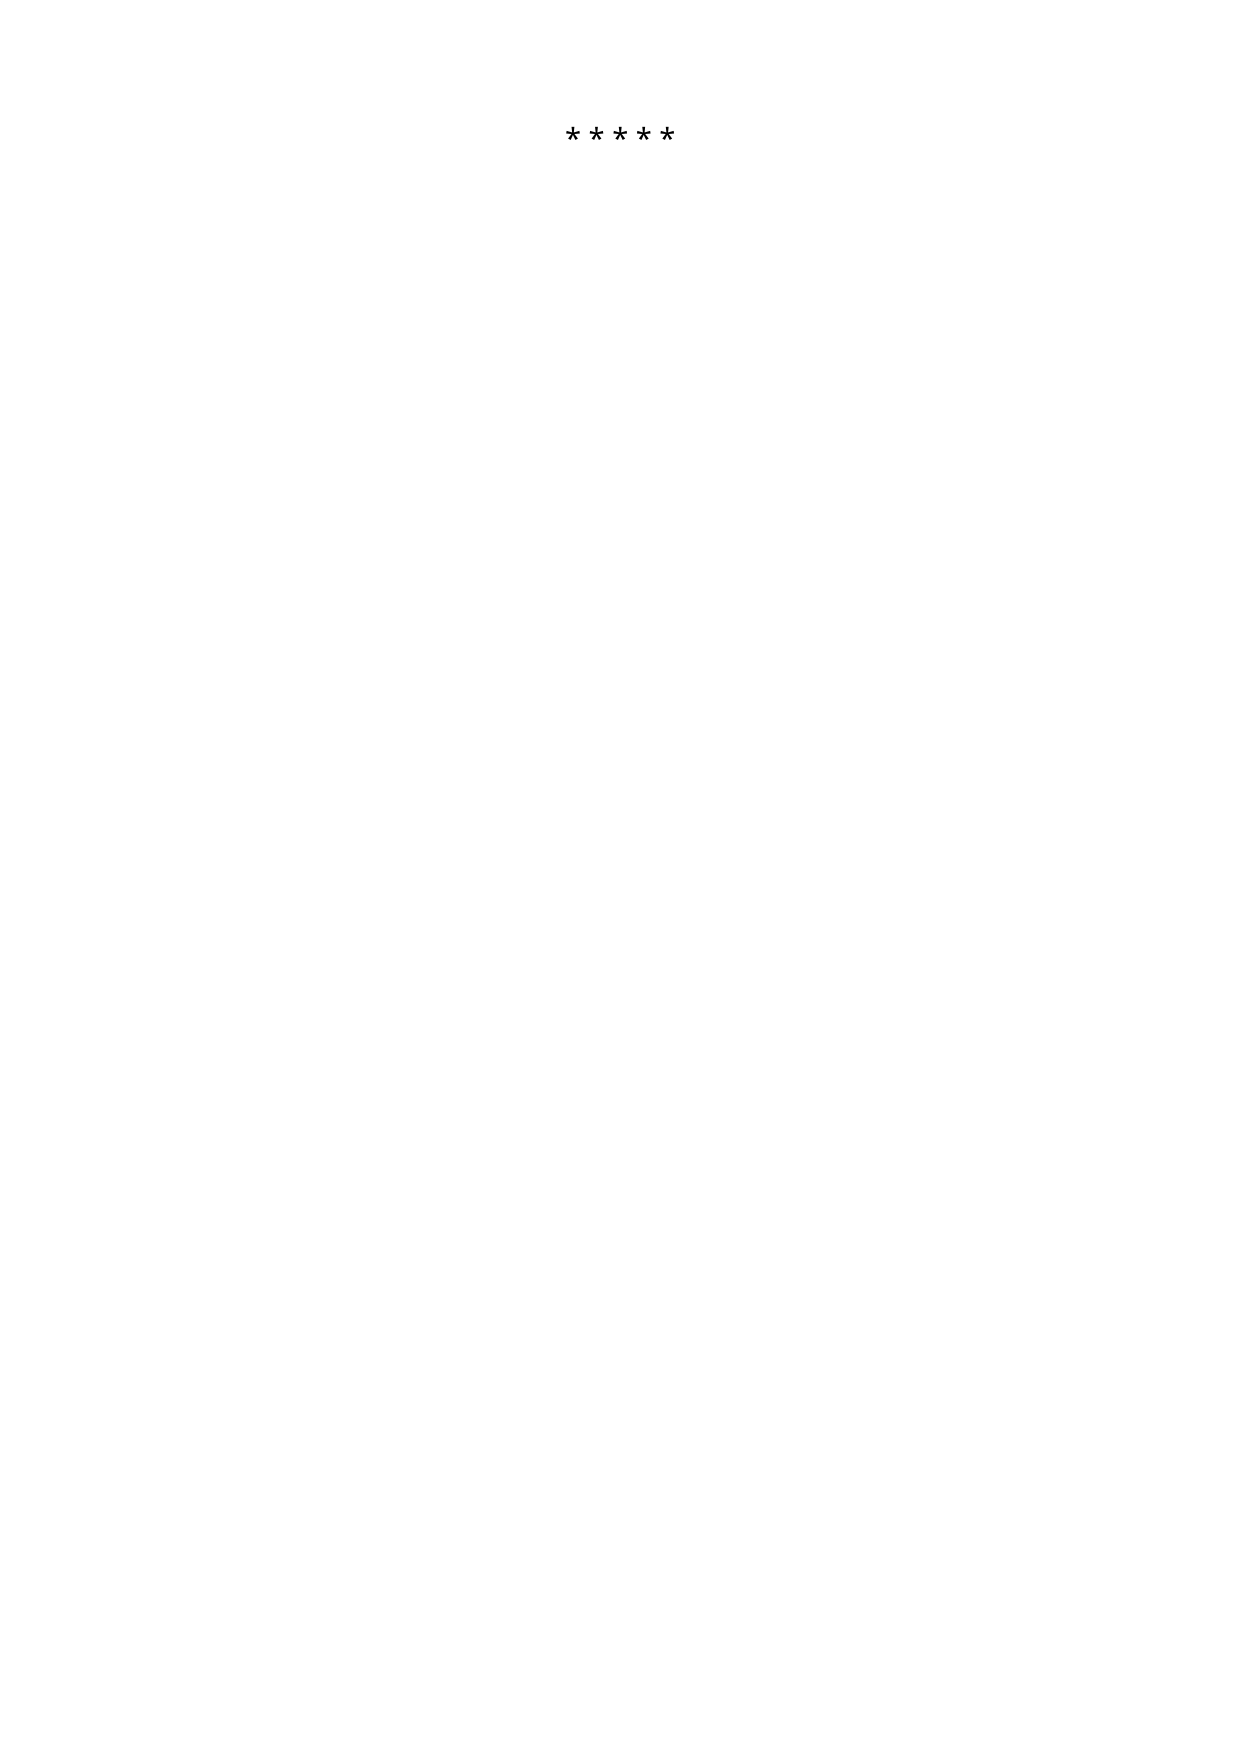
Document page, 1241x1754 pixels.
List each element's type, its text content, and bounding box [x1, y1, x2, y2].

text * * * * * [118, 118, 1122, 158]
